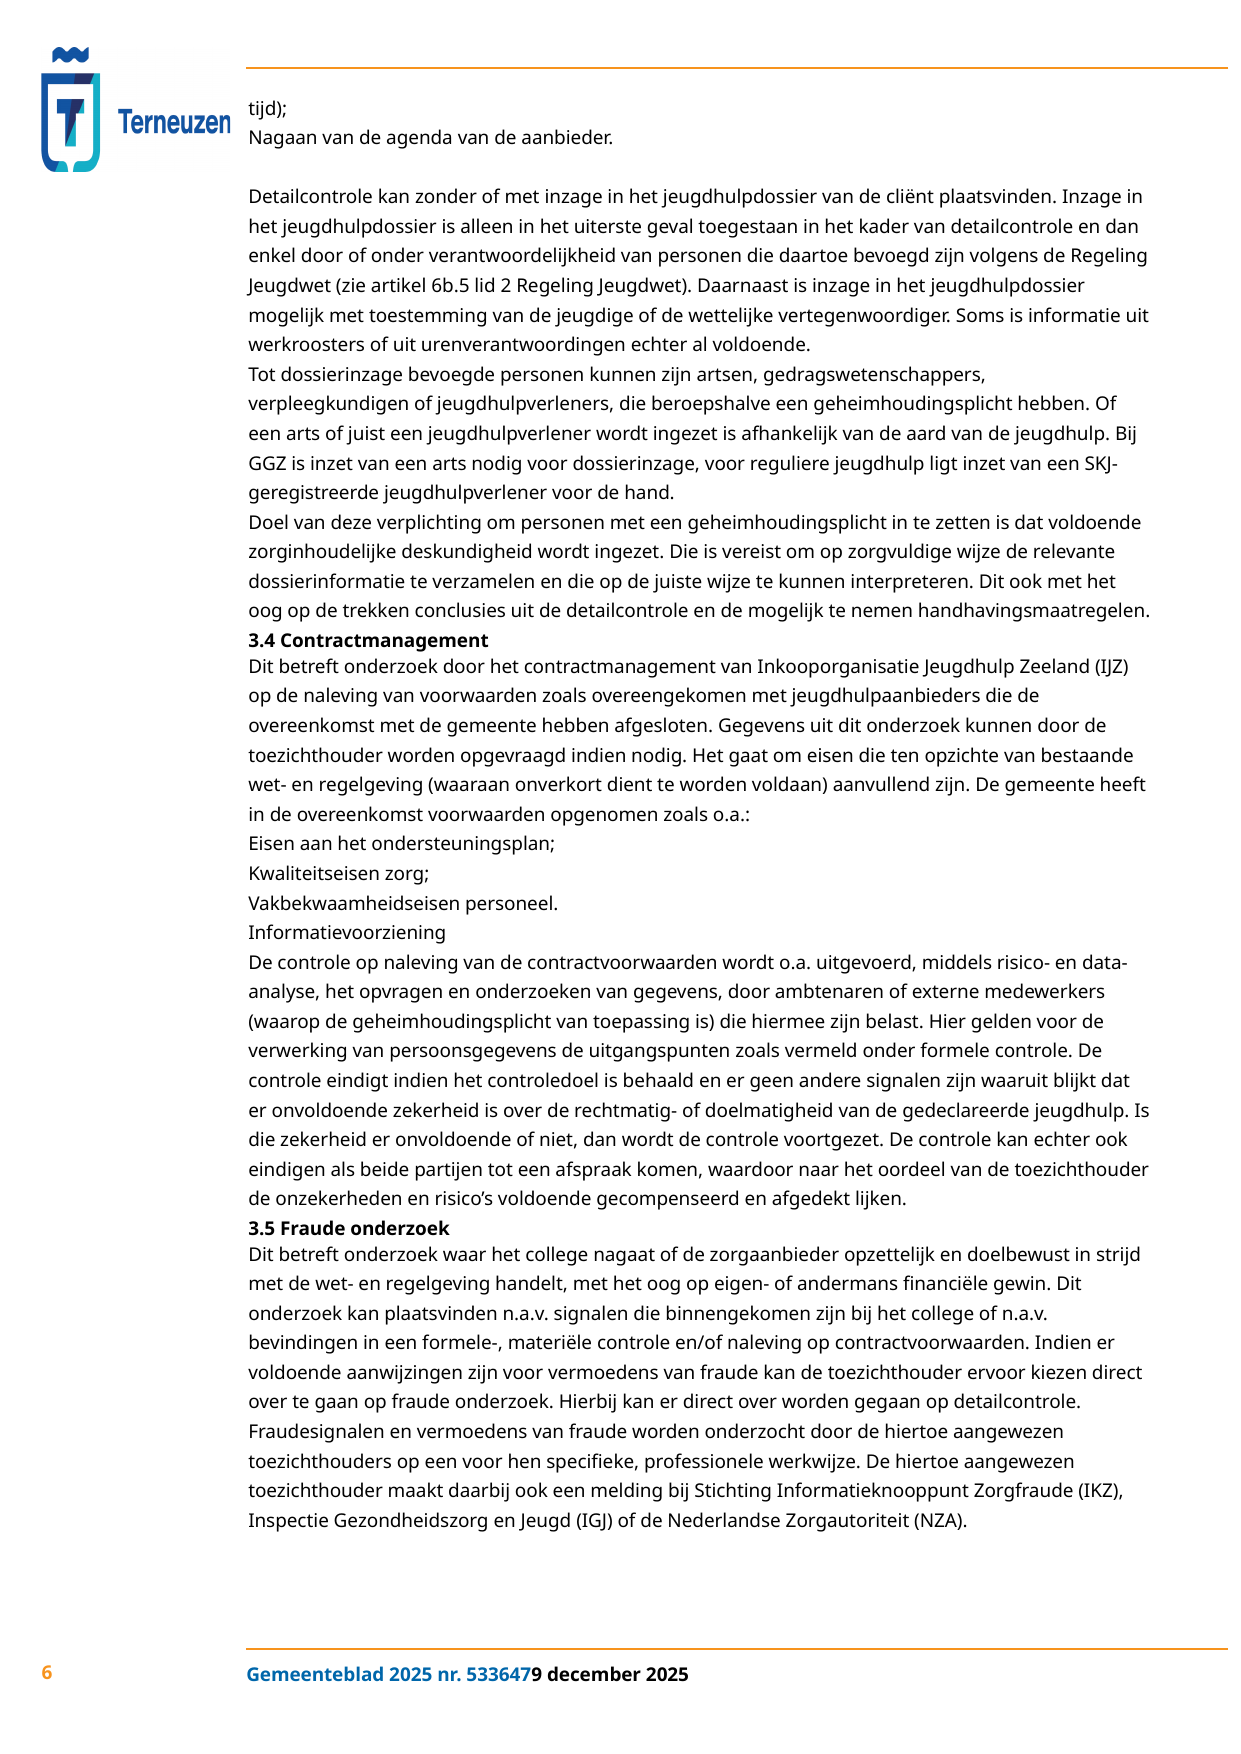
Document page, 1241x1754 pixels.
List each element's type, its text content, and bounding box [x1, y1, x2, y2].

text Informatievoorziening [248, 919, 1152, 945]
text Eisen aan het ondersteuningsplan; [248, 831, 1152, 856]
text Doel van deze verplichting om personen met een geheimhoudingsplicht in te zetten is dat voldoende zorginhoudelijke deskundigheid wordt ingezet. Die is vereist om op zorgvuldige wijze de relevante dossierinformatie te verzamelen en die op de juiste wijze te kunnen interpreteren. Dit ook met het oog op de trekken conclusies uit de detailcontrole en de mogelijk te nemen handhavingsmaatregelen. [248, 509, 1152, 623]
text Nagaan van de agenda van de aanbieder. [248, 124, 1152, 150]
text tijd); [248, 95, 1152, 121]
picture [41, 47, 231, 172]
text Kwaliteitseisen zorg; [248, 860, 1152, 886]
text Vakbekwaamheidseisen personeel. [248, 890, 1152, 915]
text 3.4 Contractmanagement [248, 627, 1152, 653]
text Tot dossierinzage bevoegde personen kunnen zijn artsen, gedragswetenschappers, verpleegkundigen of jeugdhulpverleners, die beroepshalve een geheimhoudingsplicht hebben. Of een arts of juist een jeugdhulpverlener wordt ingezet is afhankelijk van de aard van de jeugdhulp. Bij GGZ is inzet van een arts nodig voor dossierinzage, voor reguliere jeugdhulp ligt inzet van een SKJ-geregistreerde jeugdhulpverlener voor de hand. [248, 361, 1152, 505]
text De controle op naleving van de contractvoorwaarden wordt o.a. uitgevoerd, middels risico- en data-analyse, het opvragen en onderzoeken van gegevens, door ambtenaren of externe medewerkers (waarop de geheimhoudingsplicht van toepassing is) die hiermee zijn belast. Hier gelden voor de verwerking van persoonsgegevens de uitgangspunten zoals vermeld onder formele controle. De controle eindigt indien het controledoel is behaald en er geen andere signalen zijn waaruit blijkt dat er onvoldoende zekerheid is over de rechtmatig- of doelmatigheid van de gedeclareerde jeugdhulp. Is die zekerheid er onvoldoende of niet, dan wordt de controle voortgezet. De controle kan echter ook eindigen als beide partijen tot een afspraak komen, waardoor naar het oordeel van de toezichthouder de onzekerheden en risico’s voldoende gecompenseerd en afgedekt lijken. [248, 949, 1152, 1211]
text Detailcontrole kan zonder of met inzage in het jeugdhulpdossier van de cliënt plaatsvinden. Inzage in het jeugdhulpdossier is alleen in het uiterste geval toegestaan in het kader van detailcontrole en dan enkel door of onder verantwoordelijkheid van personen die daartoe bevoegd zijn volgens de Regeling Jeugdwet (zie artikel 6b.5 lid 2 Regeling Jeugdwet). Daarnaast is inzage in het jeugdhulpdossier mogelijk met toestemming van de jeugdige of de wettelijke vertegenwoordiger. Soms is informatie uit werkroosters of uit urenverantwoordingen echter al voldoende. [248, 183, 1152, 357]
text 3.5 Fraude onderzoek [248, 1215, 1152, 1241]
text Dit betreft onderzoek door het contractmanagement van Inkooporganisatie Jeugdhulp Zeeland (IJZ) op de naleving van voorwaarden zoals overeengekomen met jeugdhulpaanbieders die de overeenkomst met de gemeente hebben afgesloten. Gegevens uit dit onderzoek kunnen door de toezichthouder worden opgevraagd indien nodig. Het gaat om eisen die ten opzichte van bestaande wet- en regelgeving (waaraan onverkort dient te worden voldaan) aanvullend zijn. De gemeente heeft in de overeenkomst voorwaarden opgenomen zoals o.a.: [248, 653, 1152, 827]
text Dit betreft onderzoek waar het college nagaat of de zorgaanbieder opzettelijk en doelbewust in strijd met de wet- en regelgeving handelt, met het oog op eigen- of andermans financiële gewin. Dit onderzoek kan plaatsvinden n.a.v. signalen die binnengekomen zijn bij het college of n.a.v. bevindingen in een formele-, materiële controle en/of naleving op contractvoorwaarden. Indien er voldoende aanwijzingen zijn voor vermoedens van fraude kan de toezichthouder ervoor kiezen direct over te gaan op fraude onderzoek. Hierbij kan er direct over worden gegaan op detailcontrole. Fraudesignalen en vermoedens van fraude worden onderzocht door de hiertoe aangewezen toezichthouders op een voor hen specifieke, professionele werkwijze. De hiertoe aangewezen toezichthouder maakt daarbij ook een melding bij Stichting Informatieknooppunt Zorgfraude (IKZ), Inspectie Gezondheidszorg en Jeugd (IGJ) of de Nederlandse Zorgautoriteit (NZA). [248, 1241, 1152, 1533]
